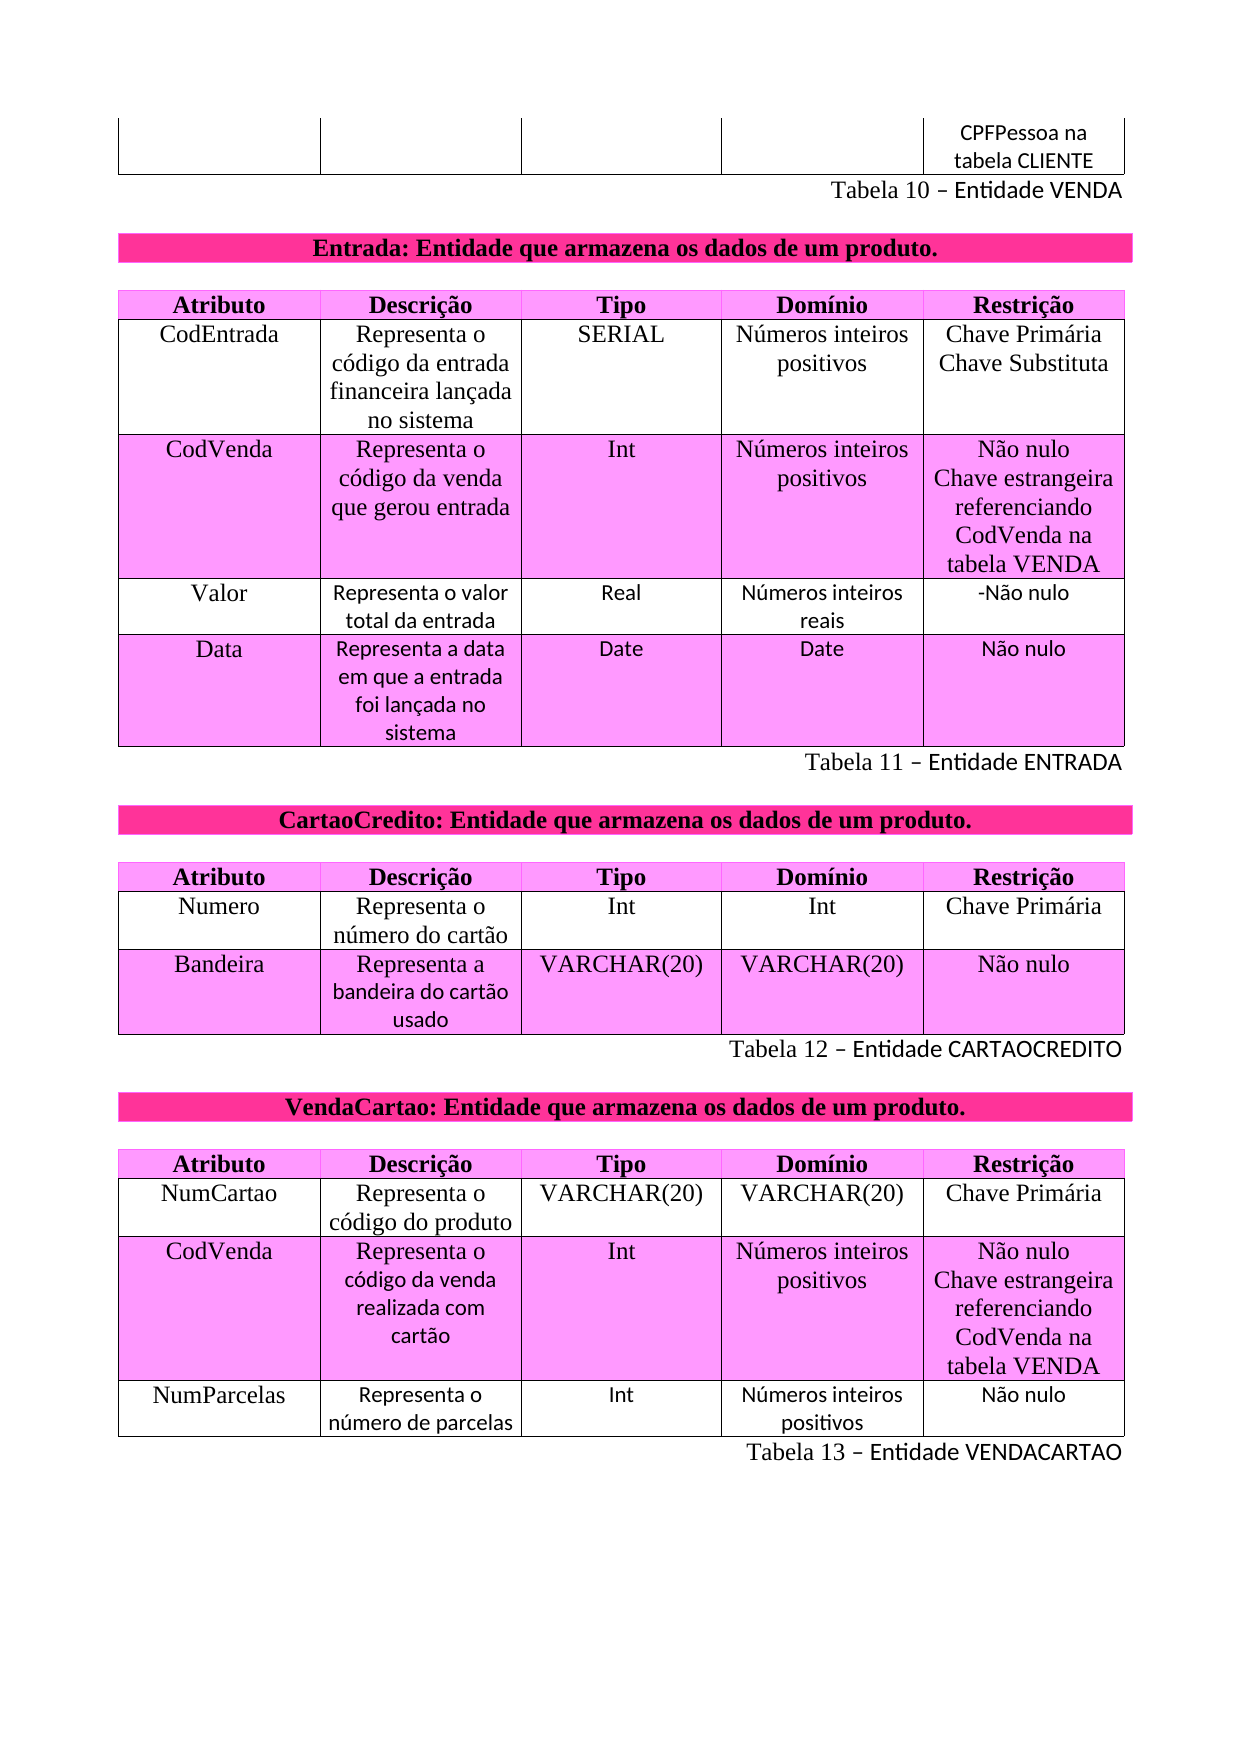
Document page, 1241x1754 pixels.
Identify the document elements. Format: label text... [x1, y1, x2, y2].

table_cell Int [522, 1381, 721, 1436]
table_header Domínio [722, 1150, 923, 1178]
table_cell Chave Primária [924, 892, 1124, 949]
table_cell Int [522, 435, 721, 578]
table_cell Valor [119, 579, 320, 634]
table_cell Data [119, 635, 320, 746]
table_cell [321, 118, 521, 174]
table_cell Representa o número de parcelas [321, 1381, 521, 1436]
text Tabela 11 – Entidade ENTRADA [118, 747, 1122, 777]
table_cell VARCHAR(20) [522, 950, 721, 1034]
text Tabela 12 – Entidade CARTAOCREDITO [118, 1035, 1122, 1064]
table_header Restrição [924, 291, 1124, 319]
table_header Descrição [321, 291, 521, 319]
table_cell Representa o código da entrada financeira lançada no sistema [321, 320, 521, 434]
table_header Descrição [321, 1150, 521, 1178]
table_header Atributo [119, 291, 320, 319]
table_header Restrição [924, 863, 1124, 891]
table_header Tipo [522, 1150, 721, 1178]
table_cell Int [722, 892, 923, 949]
table_header Domínio [722, 863, 923, 891]
table_cell Números inteiros reais [722, 579, 923, 634]
table_cell Chave Primária [924, 1179, 1124, 1236]
table_cell NumCartao [119, 1179, 320, 1236]
table_header Domínio [722, 291, 923, 319]
table_header Atributo [119, 863, 320, 891]
table_cell -Não nulo [924, 579, 1124, 634]
table_cell CodVenda [119, 435, 320, 578]
table_cell Números inteiros positivos [722, 435, 923, 578]
table_cell Representa o código do produto [321, 1179, 521, 1236]
table_header Tipo [522, 291, 721, 319]
table_cell Real [522, 579, 721, 634]
table_cell Date [722, 635, 923, 746]
table_cell SERIAL [522, 320, 721, 434]
table_header CartaoCredito: Entidade que armazena os dados de um produto. [119, 806, 1132, 834]
table_cell Representa a data em que a entrada foi lançada no sistema [321, 635, 521, 746]
text Tabela 10 – Entidade VENDA [118, 175, 1122, 205]
table_header Atributo [119, 1150, 320, 1178]
table_cell Não nulo Chave estrangeira referenciando CodVenda na tabela VENDA [924, 1237, 1124, 1380]
table_cell Int [522, 892, 721, 949]
table_cell Representa o valor total da entrada [321, 579, 521, 634]
table_cell Int [522, 1237, 721, 1380]
table_cell VARCHAR(20) [522, 1179, 721, 1236]
table_cell NumParcelas [119, 1381, 320, 1436]
text Tabela 13 – Entidade VENDACARTAO [118, 1437, 1122, 1467]
table_cell [119, 118, 320, 174]
table_cell Representa o código da venda que gerou entrada [321, 435, 521, 578]
table_cell Chave Primária Chave Substituta [924, 320, 1124, 434]
table_header Descrição [321, 863, 521, 891]
table_cell Numero [119, 892, 320, 949]
table_header Tipo [522, 863, 721, 891]
table_cell Representa a bandeira do cartão usado [321, 950, 521, 1034]
table_cell Não nulo [924, 950, 1124, 1034]
table_cell Date [522, 635, 721, 746]
table_header VendaCartao: Entidade que armazena os dados de um produto. [119, 1093, 1132, 1121]
table_cell CodEntrada [119, 320, 320, 434]
table_header Entrada: Entidade que armazena os dados de um produto. [119, 234, 1132, 262]
table_cell Representa o número do cartão [321, 892, 521, 949]
table_cell Números inteiros positivos [722, 1237, 923, 1380]
table_cell [722, 118, 923, 174]
table_cell VARCHAR(20) [722, 950, 923, 1034]
table_header Restrição [924, 1150, 1124, 1178]
table_cell Bandeira [119, 950, 320, 1034]
table_cell Não nulo [924, 1381, 1124, 1436]
table_cell VARCHAR(20) [722, 1179, 923, 1236]
table_cell Representa o código da venda realizada com cartão [321, 1237, 521, 1380]
table_cell Números inteiros positivos [722, 320, 923, 434]
table_cell Não nulo Chave estrangeira referenciando CodVenda na tabela VENDA [924, 435, 1124, 578]
table_cell [522, 118, 721, 174]
table_cell Não nulo [924, 635, 1124, 746]
table_cell Números inteiros positivos [722, 1381, 923, 1436]
table_cell CodVenda [119, 1237, 320, 1380]
table_cell CPFPessoa na tabela CLIENTE [924, 118, 1124, 174]
